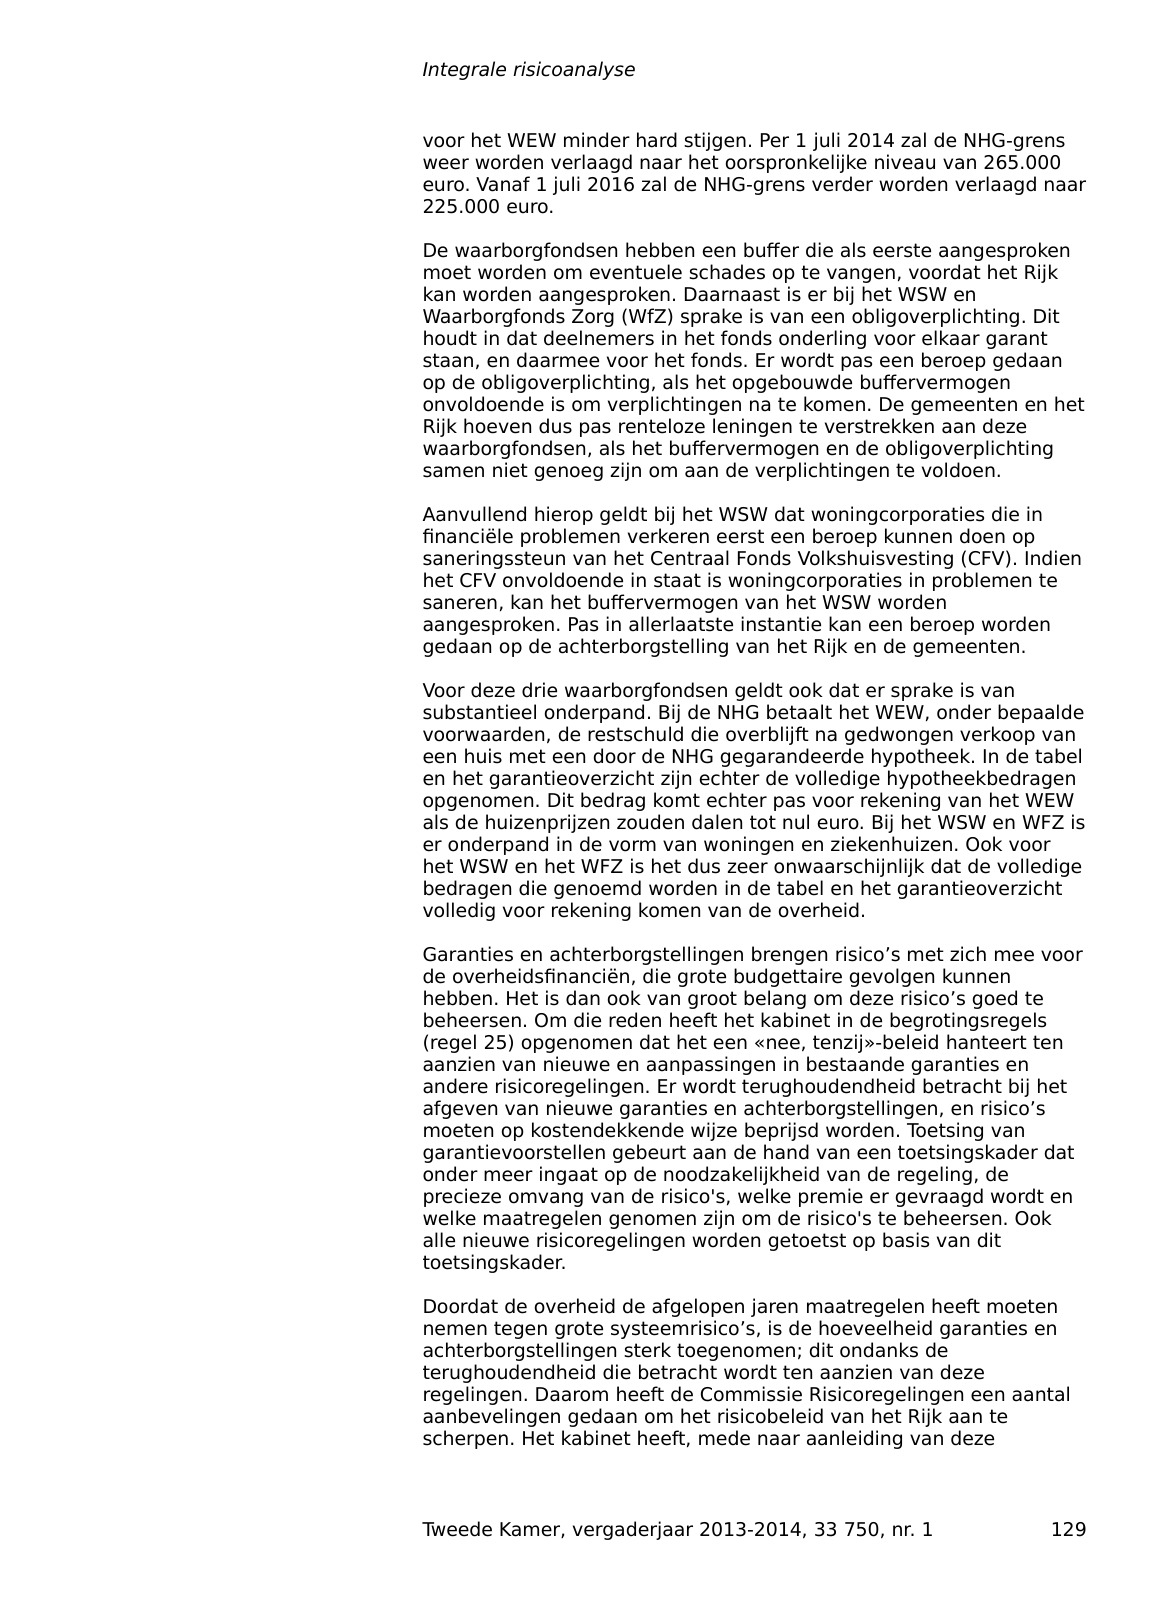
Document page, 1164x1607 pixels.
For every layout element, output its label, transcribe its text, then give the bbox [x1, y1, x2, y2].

text Aanvullend hierop geldt bij het WSW dat woningcorporaties die in financiële problemen verkeren eerst een beroep kunnen doen op saneringssteun van het Centraal Fonds Volkshuisvesting (CFV). Indien het CFV onvoldoende in staat is woningcorporaties in problemen te saneren, kan het buffervermogen van het WSW worden aangesproken. Pas in allerlaatste instantie kan een beroep worden gedaan op de achterborgstelling van het Rijk en de gemeenten. [422, 504, 1087, 658]
text Garanties en achterborgstellingen brengen risico’s met zich mee voor de overheidsfinanciën, die grote budgettaire gevolgen kunnen hebben. Het is dan ook van groot belang om deze risico’s goed te beheersen. Om die reden heeft het kabinet in de begrotingsregels (regel 25) opgenomen dat het een «nee, tenzij»-beleid hanteert ten aanzien van nieuwe en aanpassingen in bestaande garanties en andere risicoregelingen. Er wordt terughoudendheid betracht bij het afgeven van nieuwe garanties en achterborgstellingen, en risico’s moeten op kostendekkende wijze beprijsd worden. Toetsing van garantievoorstellen gebeurt aan de hand van een toetsingskader dat onder meer ingaat op de noodzakelijkheid van de regeling, de precieze omvang van de risico's, welke premie er gevraagd wordt en welke maatregelen genomen zijn om de risico's te beheersen. Ook alle nieuwe risicoregelingen worden getoetst op basis van dit toetsingskader. [422, 944, 1087, 1274]
text De waarborgfondsen hebben een buffer die als eerste aangesproken moet worden om eventuele schades op te vangen, voordat het Rijk kan worden aangesproken. Daarnaast is er bij het WSW en Waarborgfonds Zorg (WfZ) sprake is van een obligoverplichting. Dit houdt in dat deelnemers in het fonds onderling voor elkaar garant staan, en daarmee voor het fonds. Er wordt pas een beroep gedaan op de obligoverplichting, als het opgebouwde buffervermogen onvoldoende is om verplichtingen na te komen. De gemeenten en het Rijk hoeven dus pas renteloze leningen te verstrekken aan deze waarborgfondsen, als het buffervermogen en de obligoverplichting samen niet genoeg zijn om aan de verplichtingen te voldoen. [422, 240, 1087, 482]
text Doordat de overheid de afgelopen jaren maatregelen heeft moeten nemen tegen grote systeemrisico’s, is de hoeveelheid garanties en achterborgstellingen sterk toegenomen; dit ondanks de terughoudendheid die betracht wordt ten aanzien van deze regelingen. Daarom heeft de Commissie Risicoregelingen een aantal aanbevelingen gedaan om het risicobeleid van het Rijk aan te scherpen. Het kabinet heeft, mede naar aanleiding van deze [422, 1296, 1087, 1450]
text voor het WEW minder hard stijgen. Per 1 juli 2014 zal de NHG-grens weer worden verlaagd naar het oorspronkelijke niveau van 265.000 euro. Vanaf 1 juli 2016 zal de NHG-grens verder worden verlaagd naar 225.000 euro. [422, 130, 1087, 218]
text Voor deze drie waarborgfondsen geldt ook dat er sprake is van substantieel onderpand. Bij de NHG betaalt het WEW, onder bepaalde voorwaarden, de restschuld die overblijft na gedwongen verkoop van een huis met een door de NHG gegarandeerde hypotheek. In de tabel en het garantieoverzicht zijn echter de volledige hypotheekbedragen opgenomen. Dit bedrag komt echter pas voor rekening van het WEW als de huizenprijzen zouden dalen tot nul euro. Bij het WSW en WFZ is er onderpand in de vorm van woningen en ziekenhuizen. Ook voor het WSW en het WFZ is het dus zeer onwaarschijnlijk dat de volledige bedragen die genoemd worden in de tabel en het garantieoverzicht volledig voor rekening komen van de overheid. [422, 680, 1087, 922]
